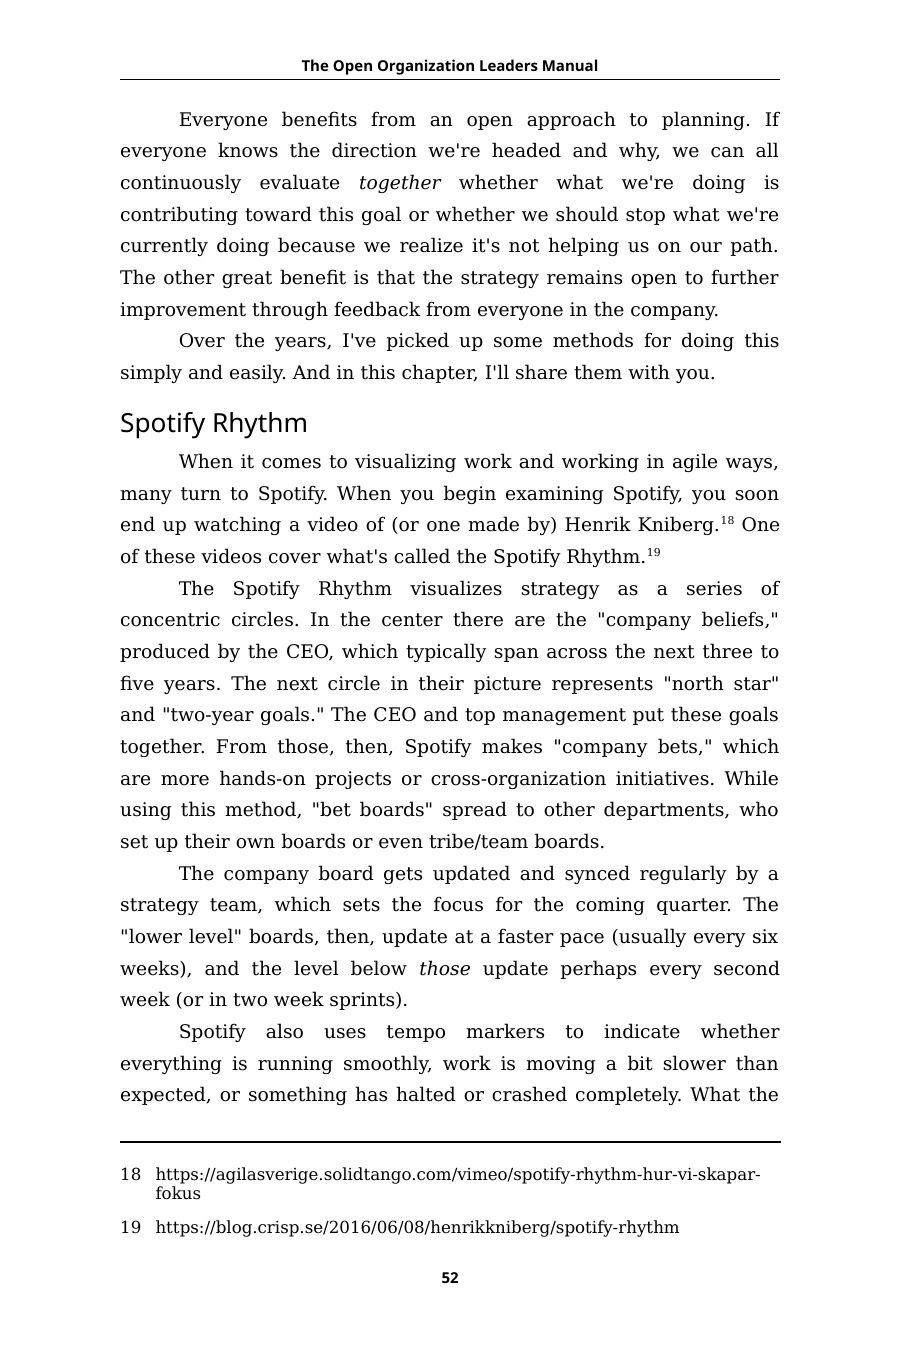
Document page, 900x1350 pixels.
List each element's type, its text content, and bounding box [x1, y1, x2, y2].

text Spotify also uses tempo markers to indicate whether everything is running smoothly, work is moving a bit slower than expected, or something has halted or crashed completely. What the [120, 1021, 780, 1106]
subtitle Spotify Rhythm [120, 409, 780, 439]
text When it comes to visualizing work and working in agile ways, many turn to Spotify. When you begin examining Spotify, you soon end up watching a video of (or one made by) Henrik Kniberg. One of these videos cover what's called the Spotify Rhythm. [120, 451, 780, 568]
text https://blog.crisp.se/2016/06/08/henrikkniberg/spotify-rhythm [120, 1218, 780, 1237]
text The company board gets updated and synced regularly by a strategy team, which sets the focus for the coming quarter. The "lower level" boards, then, update at a faster pace (usually every six weeks), and the level below those update perhaps every second week (or in two week sprints). [120, 863, 780, 1011]
text https://agilasverige.solidtango.com/vimeo/spotify-rhythm-hur-vi-skapar-fokus [120, 1164, 780, 1203]
text Everyone benefits from an open approach to planning. If everyone knows the direction we're headed and why, we can all continuously evaluate together whether what we're doing is contributing toward this goal or whether we should stop what we're currently doing because we realize it's not helping us on our path. The other great benefit is that the strategy remains open to further improvement through feedback from everyone in the company. [120, 109, 780, 321]
text Over the years, I've picked up some methods for doing this simply and easily. And in this chapter, I'll share them with you. [120, 330, 780, 384]
text The Spotify Rhythm visualizes strategy as a series of concentric circles. In the center there are the "company beliefs," produced by the CEO, which typically span across the next three to five years. The next circle in their picture represents "north star" and "two-year goals." The CEO and top management put these goals together. From those, then, Spotify makes "company bets," which are more hands-on projects or cross-organization initiatives. While using this method, "bet boards" spread to other departments, who set up their own boards or even tribe/team boards. [120, 578, 780, 853]
